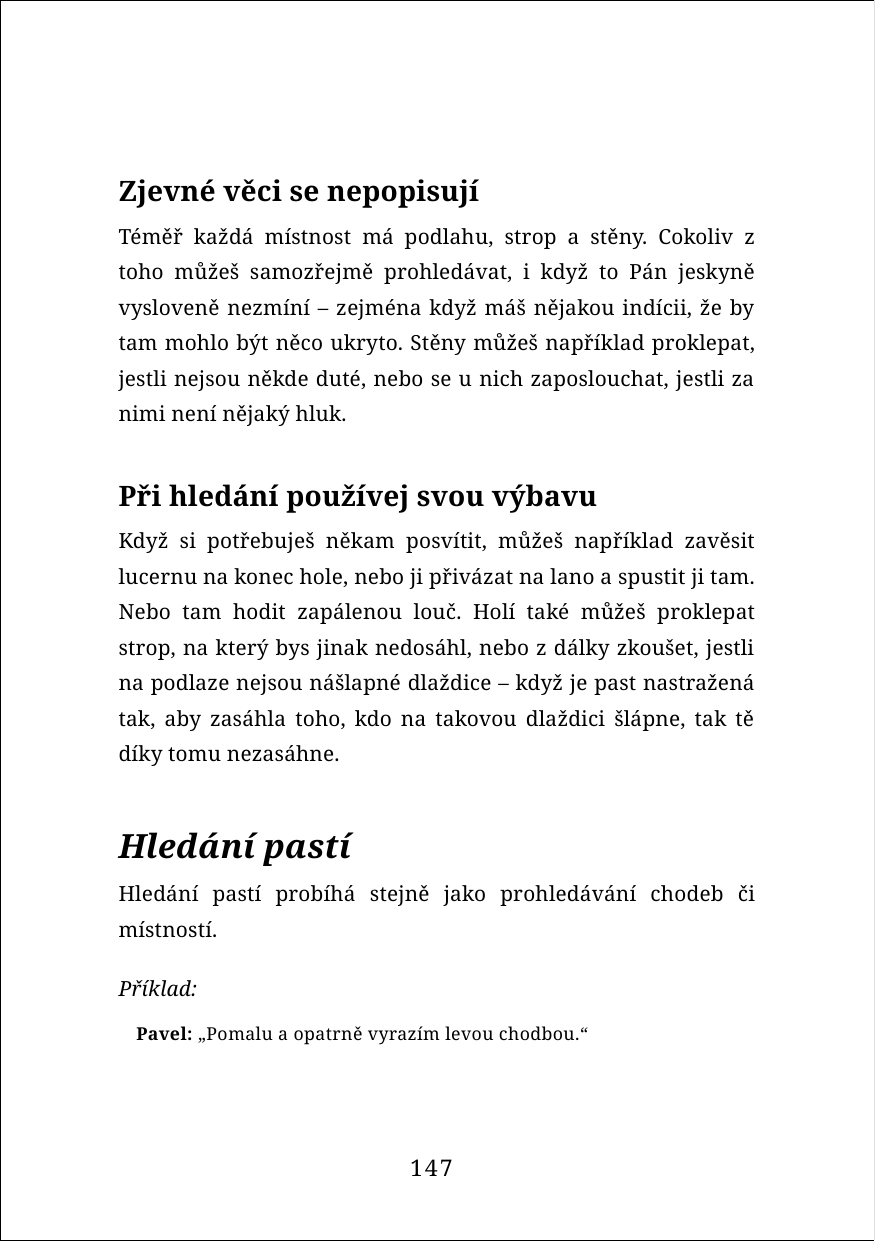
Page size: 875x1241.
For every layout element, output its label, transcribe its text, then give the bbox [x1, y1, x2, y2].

subtitle Hledání pastí [118, 822, 756, 868]
text Pavel: „Pomalu a opatrně vyrazím levou chodbou.“ [136, 1022, 756, 1046]
text Téměř každá místnost má podlahu, strop a stěny. Cokoliv z toho můžeš samozřejmě prohledávat, i když to Pán jeskyně vysloveně nezmíní – zejména když máš nějakou indícii, že by tam mohlo být něco ukryto. Stěny můžeš například proklepat, jestli nejsou někde duté, nebo se u nich zaposlouchat, jestli za nimi není nějaký hluk. [118, 222, 756, 428]
subtitle Zjevné věci se nepopisují [118, 172, 756, 210]
subtitle Při hledání používej svou výbavu [118, 476, 756, 515]
text Příklad: [118, 974, 756, 1003]
text Když si potřebuješ někam posvítit, můžeš například zavěsit lucernu na konec hole, nebo ji přivázat na lano a spustit ji tam. Nebo tam hodit zapálenou louč. Holí také můžeš proklepat strop, na který bys jinak nedosáhl, nebo z dálky zkoušet, jestli na podlaze nejsou nášlapné dlaždice – když je past nastražená tak, aby zasáhla toho, kdo na takovou dlaždici šlápne, tak tě díky tomu nezasáhne. [118, 526, 756, 768]
text Hledání pastí probíhá stejně jako prohledávání chodeb či místností. [118, 879, 756, 943]
